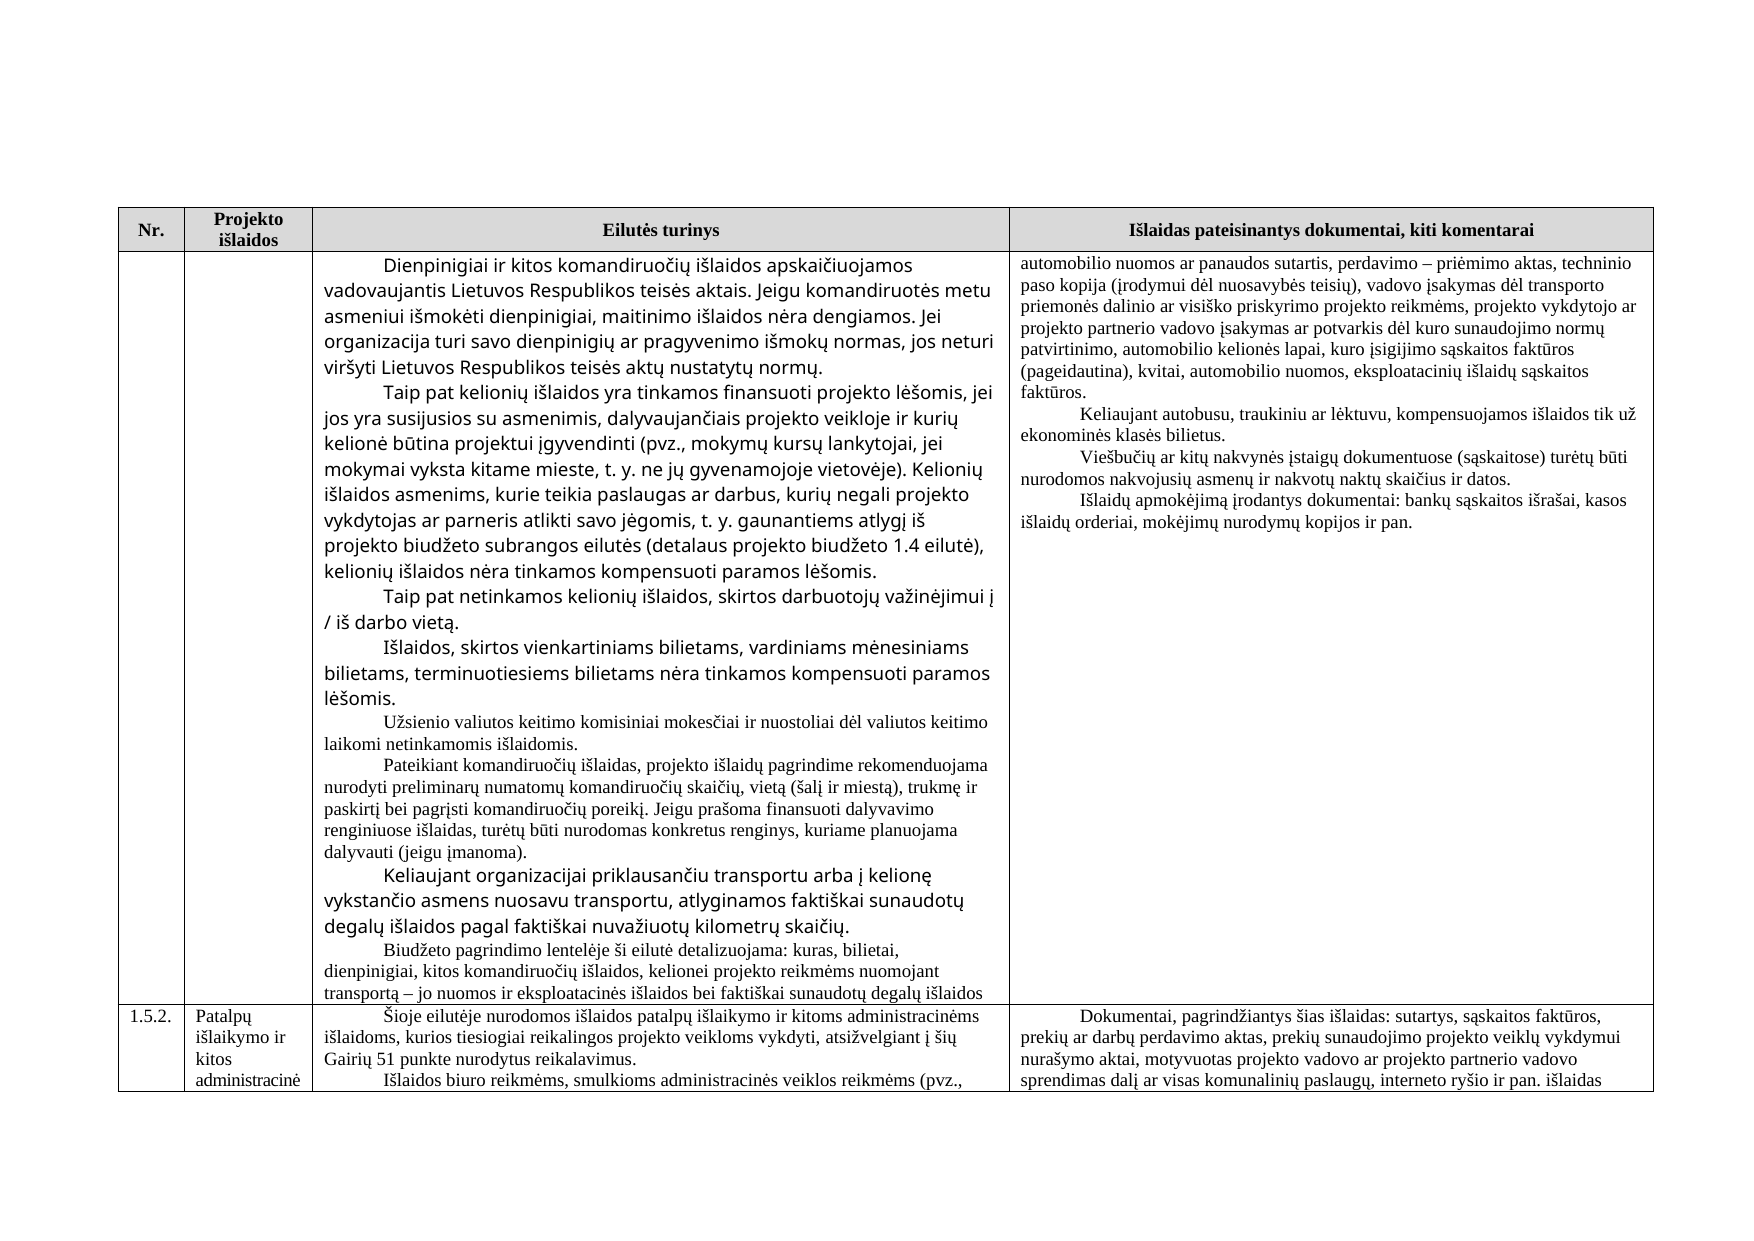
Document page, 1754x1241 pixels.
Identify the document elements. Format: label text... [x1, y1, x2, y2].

table_header Eilutės turinys [313, 208, 1009, 251]
table_header Nr. [119, 208, 184, 251]
table_cell Dienpinigiai ir kitos komandiruočių išlaidos apskaičiuojamos vadovaujantis Lietuvos Respublikos teisės aktais. Jeigu komandiruotės metu asmeniui išmokėti dienpinigiai, maitinimo išlaidos nėra dengiamos. Jei organizacija turi savo dienpinigių ar pragyvenimo išmokų normas, jos neturi viršyti Lietuvos Respublikos teisės aktų nustatytų normų. Taip pat kelionių išlaidos yra tinkamos finansuoti projekto lėšomis, jei jos yra susijusios su asmenimis, dalyvaujančiais projekto veikloje ir kurių kelionė būtina projektui įgyvendinti (pvz., mokymų kursų lankytojai, jei mokymai vyksta kitame mieste, t. y. ne jų gyvenamojoje vietovėje). Kelionių išlaidos asmenims, kurie teikia paslaugas ar darbus, kurių negali projekto vykdytojas ar parneris atlikti savo jėgomis, t. y. gaunantiems atlygį iš projekto biudžeto subrangos eilutės (detalaus projekto biudžeto 1.4 eilutė), kelionių išlaidos nėra tinkamos kompensuoti paramos lėšomis. Taip pat netinkamos kelionių išlaidos, skirtos darbuotojų važinėjimui į / iš darbo vietą. Išlaidos, skirtos vienkartiniams bilietams, vardiniams mėnesiniams bilietams, terminuotiesiems bilietams nėra tinkamos kompensuoti paramos lėšomis. Užsienio valiutos keitimo komisiniai mokesčiai ir nuostoliai dėl valiutos keitimo laikomi netinkamomis išlaidomis. Pateikiant komandiruočių išlaidas, projekto išlaidų pagrindime rekomenduojama nurodyti preliminarų numatomų komandiruočių skaičių, vietą (šalį ir miestą), trukmę ir paskirtį bei pagrįsti komandiruočių poreikį. Jeigu prašoma finansuoti dalyvavimo renginiuose išlaidas, turėtų būti nurodomas konkretus renginys, kuriame planuojama dalyvauti (jeigu įmanoma). Keliaujant organizacijai priklausančiu transportu arba į kelionę vykstančio asmens nuosavu transportu, atlyginamos faktiškai sunaudotų degalų išlaidos pagal faktiškai nuvažiuotų kilometrų skaičių. Biudžeto pagrindimo lentelėje ši eilutė detalizuojama: kuras, bilietai, dienpinigiai, kitos komandiruočių išlaidos, kelionei projekto reikmėms nuomojant transportą – jo nuomos ir eksploatacinės išlaidos bei faktiškai sunaudotų degalų išlaidos [313, 252, 1009, 1003]
table_cell 1.5.2. [119, 1005, 184, 1091]
table_cell Patalpų išlaikymo ir kitos administracinė [185, 1005, 312, 1091]
table_header Išlaidas pateisinantys dokumentai, kiti komentarai [1010, 208, 1653, 251]
table_cell Šioje eilutėje nurodomos išlaidos patalpų išlaikymo ir kitoms administracinėms išlaidoms, kurios tiesiogiai reikalingos projekto veikloms vykdyti, atsižvelgiant į šių Gairių 51 punkte nurodytus reikalavimus. Išlaidos biuro reikmėms, smulkioms administracinės veiklos reikmėms (pvz., [313, 1005, 1009, 1091]
table_cell [185, 252, 312, 1003]
table_cell automobilio nuomos ar panaudos sutartis, perdavimo – priėmimo aktas, techninio paso kopija (įrodymui dėl nuosavybės teisių), vadovo įsakymas dėl transporto priemonės dalinio ar visiško priskyrimo projekto reikmėms, projekto vykdytojo ar projekto partnerio vadovo įsakymas ar potvarkis dėl kuro sunaudojimo normų patvirtinimo, automobilio kelionės lapai, kuro įsigijimo sąskaitos faktūros (pageidautina), kvitai, automobilio nuomos, eksploatacinių išlaidų sąskaitos faktūros. Keliaujant autobusu, traukiniu ar lėktuvu, kompensuojamos išlaidos tik už ekonominės klasės bilietus. Viešbučių ar kitų nakvynės įstaigų dokumentuose (sąskaitose) turėtų būti nurodomos nakvojusių asmenų ir nakvotų naktų skaičius ir datos. Išlaidų apmokėjimą įrodantys dokumentai: bankų sąskaitos išrašai, kasos išlaidų orderiai, mokėjimų nurodymų kopijos ir pan. [1010, 252, 1653, 1003]
table_header Projekto išlaidos [185, 208, 312, 251]
table_cell Dokumentai, pagrindžiantys šias išlaidas: sutartys, sąskaitos faktūros, prekių ar darbų perdavimo aktas, prekių sunaudojimo projekto veiklų vykdymui nurašymo aktai, motyvuotas projekto vadovo ar projekto partnerio vadovo sprendimas dalį ar visas komunalinių paslaugų, interneto ryšio ir pan. išlaidas [1010, 1005, 1653, 1091]
table_cell [119, 252, 184, 1003]
